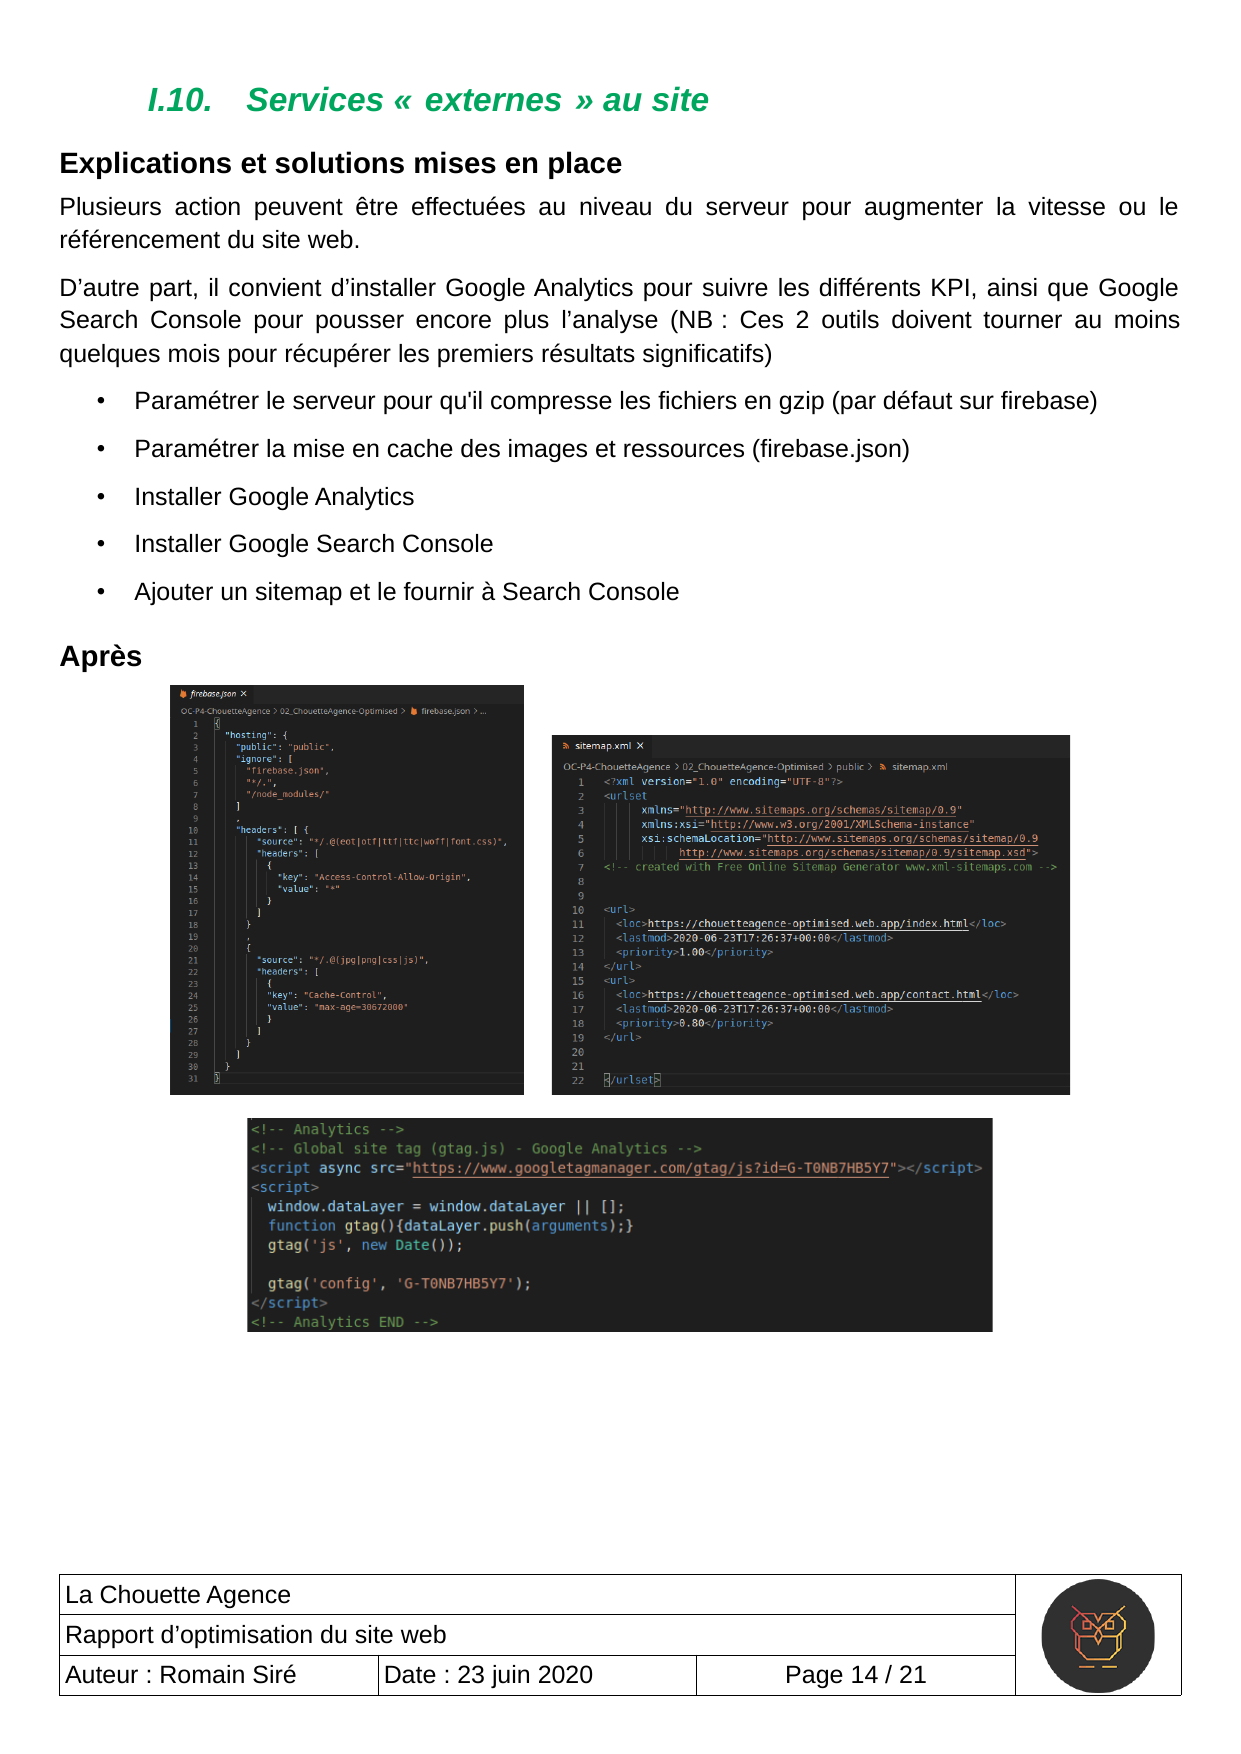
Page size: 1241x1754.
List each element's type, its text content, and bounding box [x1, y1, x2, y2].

picture [170, 685, 524, 1095]
list Installer Google Analytics [97, 482, 1181, 510]
subtitle Explications et solutions mises en place [59, 146, 1181, 179]
text Plusieurs action peuvent être effectuées au niveau du serveur pour augmenter la vitesse ou le référencement du site web. [59, 192, 1181, 254]
list Paramétrer la mise en cache des images et ressources (firebase.json) [97, 434, 1181, 463]
text D’autre part, il convient d’installer Google Analytics pour suivre les différents KPI, ainsi que Google Search Console pour pousser encore plus l’analyse (NB : Ces 2 outils doivent tourner au moins quelques mois pour récupérer les premiers résultats significatifs) [59, 272, 1181, 367]
picture [1041, 1579, 1155, 1693]
picture [551, 735, 1071, 1095]
picture [247, 1118, 993, 1332]
list Ajouter un sitemap et le fournir à Search Console [97, 577, 1181, 606]
list Installer Google Search Console [97, 529, 1181, 558]
subtitle Après [59, 639, 1181, 673]
subtitle Services « externes » au site [148, 80, 1181, 118]
list Paramétrer le serveur pour qu'il compresse les fichiers en gzip (par défaut sur firebase) [97, 386, 1181, 415]
